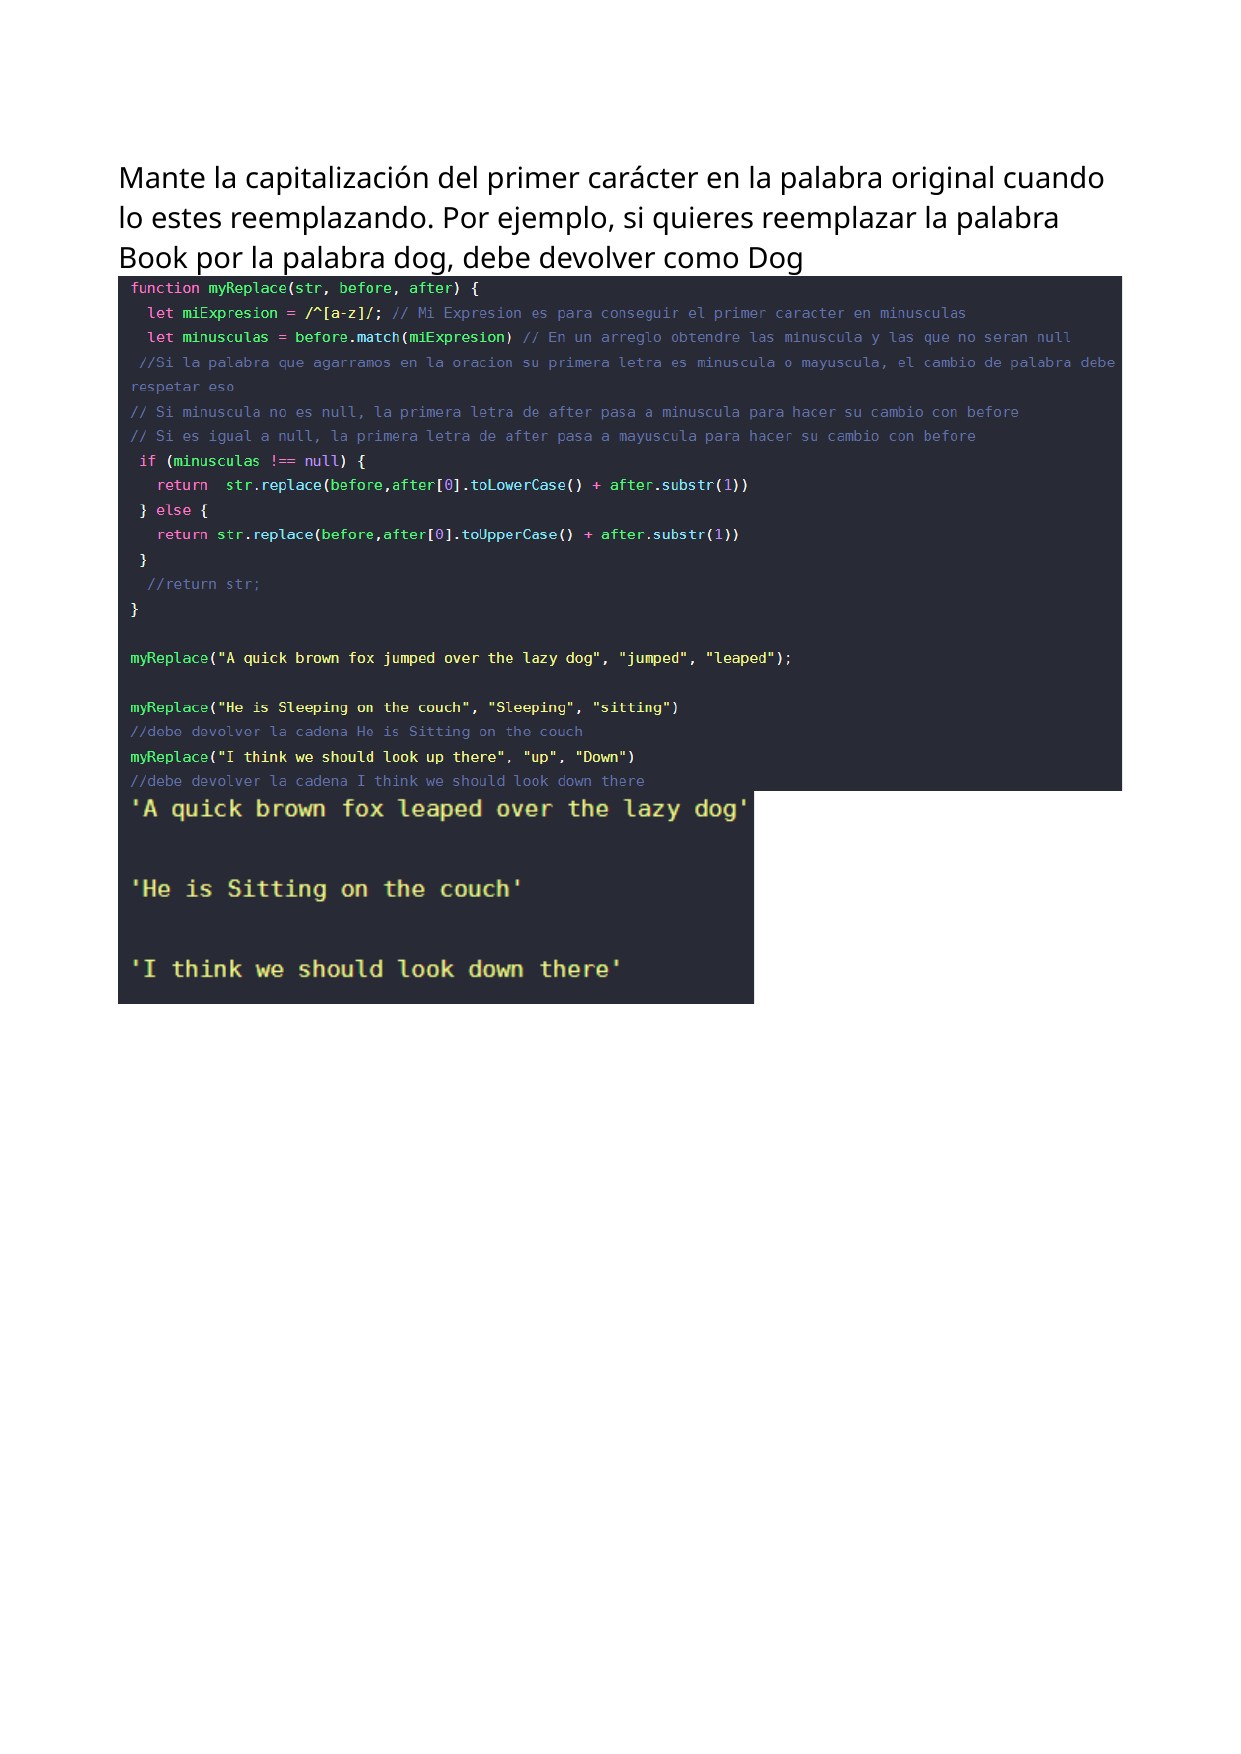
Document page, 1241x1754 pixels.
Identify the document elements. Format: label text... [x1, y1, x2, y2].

text Mante la capitalización del primer carácter en la palabra original cuando lo estes reemplazando. Por ejemplo, si quieres reemplazar la palabra Book por la palabra dog, debe devolver como Dog [118, 158, 1122, 276]
